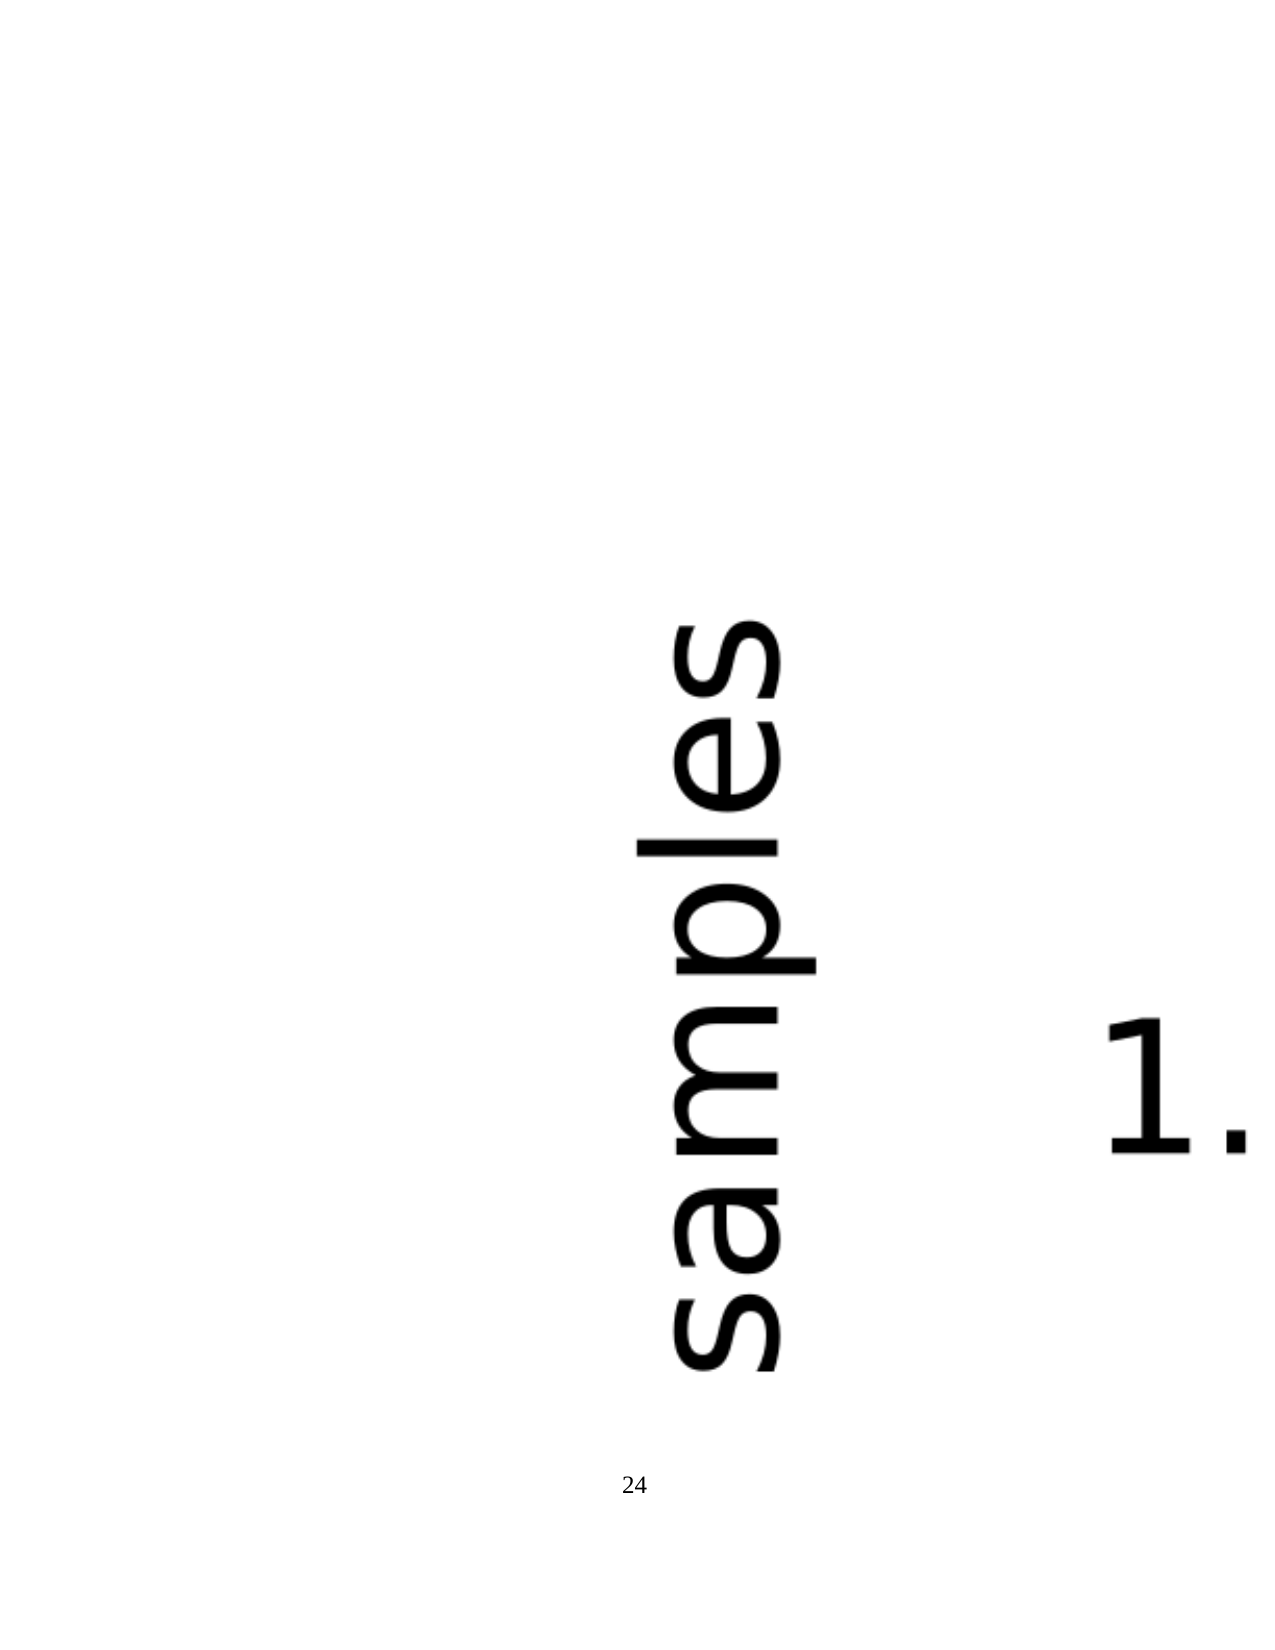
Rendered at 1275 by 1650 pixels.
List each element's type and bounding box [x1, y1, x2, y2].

picture [225, 150, 1275, 1441]
